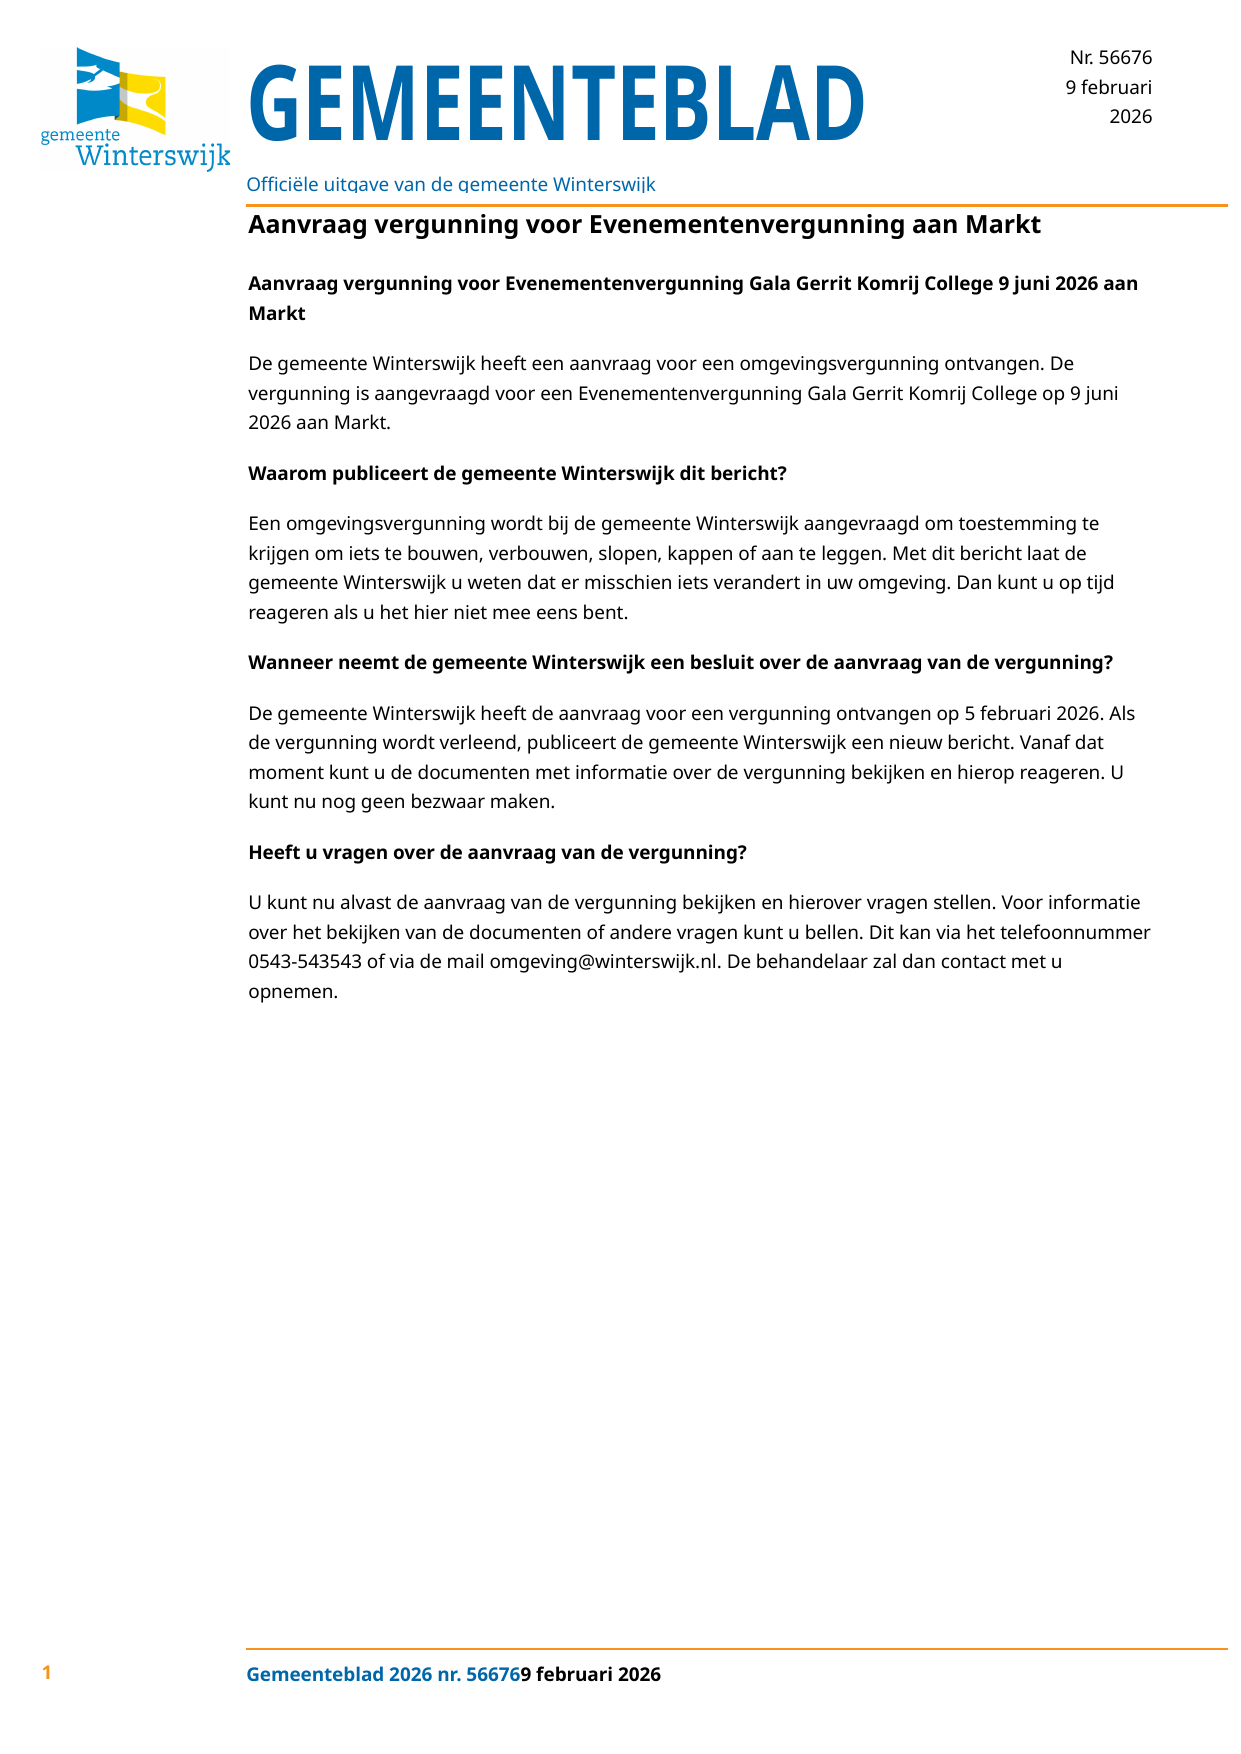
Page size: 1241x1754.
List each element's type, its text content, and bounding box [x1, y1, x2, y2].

text De gemeente Winterswijk heeft de aanvraag voor een vergunning ontvangen op 5 februari 2026. Als de vergunning wordt verleend, publiceert de gemeente Winterswijk een nieuw bericht. Vanaf dat moment kunt u de documenten met informatie over de vergunning bekijken en hierop reageren. U kunt nu nog geen bezwaar maken. [248, 700, 1152, 814]
text U kunt nu alvast de aanvraag van de vergunning bekijken en hierover vragen stellen. Voor informatie over het bekijken van de documenten of andere vragen kunt u bellen. Dit kan via het telefoonnummer 0543-543543 of via de mail omgeving@winterswijk.nl. De behandelaar zal dan contact met u opnemen. [248, 889, 1152, 1004]
text Een omgevingsvergunning wordt bij de gemeente Winterswijk aangevraagd om toestemming te krijgen om iets te bouwen, verbouwen, slopen, kappen of aan te leggen. Met dit bericht laat de gemeente Winterswijk u weten dat er misschien iets verandert in uw omgeving. Dan kunt u op tijd reageren als u het hier niet mee eens bent. [248, 510, 1152, 625]
picture [41, 47, 231, 172]
text Heeft u vragen over de aanvraag van de vergunning? [248, 839, 1152, 865]
text Waarom publiceert de gemeente Winterswijk dit bericht? [248, 460, 1152, 486]
text Wanneer neemt de gemeente Winterswijk een besluit over de aanvraag van de vergunning? [248, 649, 1152, 675]
picture [225, 153, 231, 162]
text De gemeente Winterswijk heeft een aanvraag voor een omgevingsvergunning ontvangen. De vergunning is aangevraagd voor een Evenementenvergunning Gala Gerrit Komrij College op 9 juni 2026 aan Markt. [248, 350, 1152, 435]
text Aanvraag vergunning voor Evenementenvergunning aan Markt [248, 207, 1152, 241]
text Aanvraag vergunning voor Evenementenvergunning Gala Gerrit Komrij College 9 juni 2026 aan Markt [248, 270, 1152, 326]
